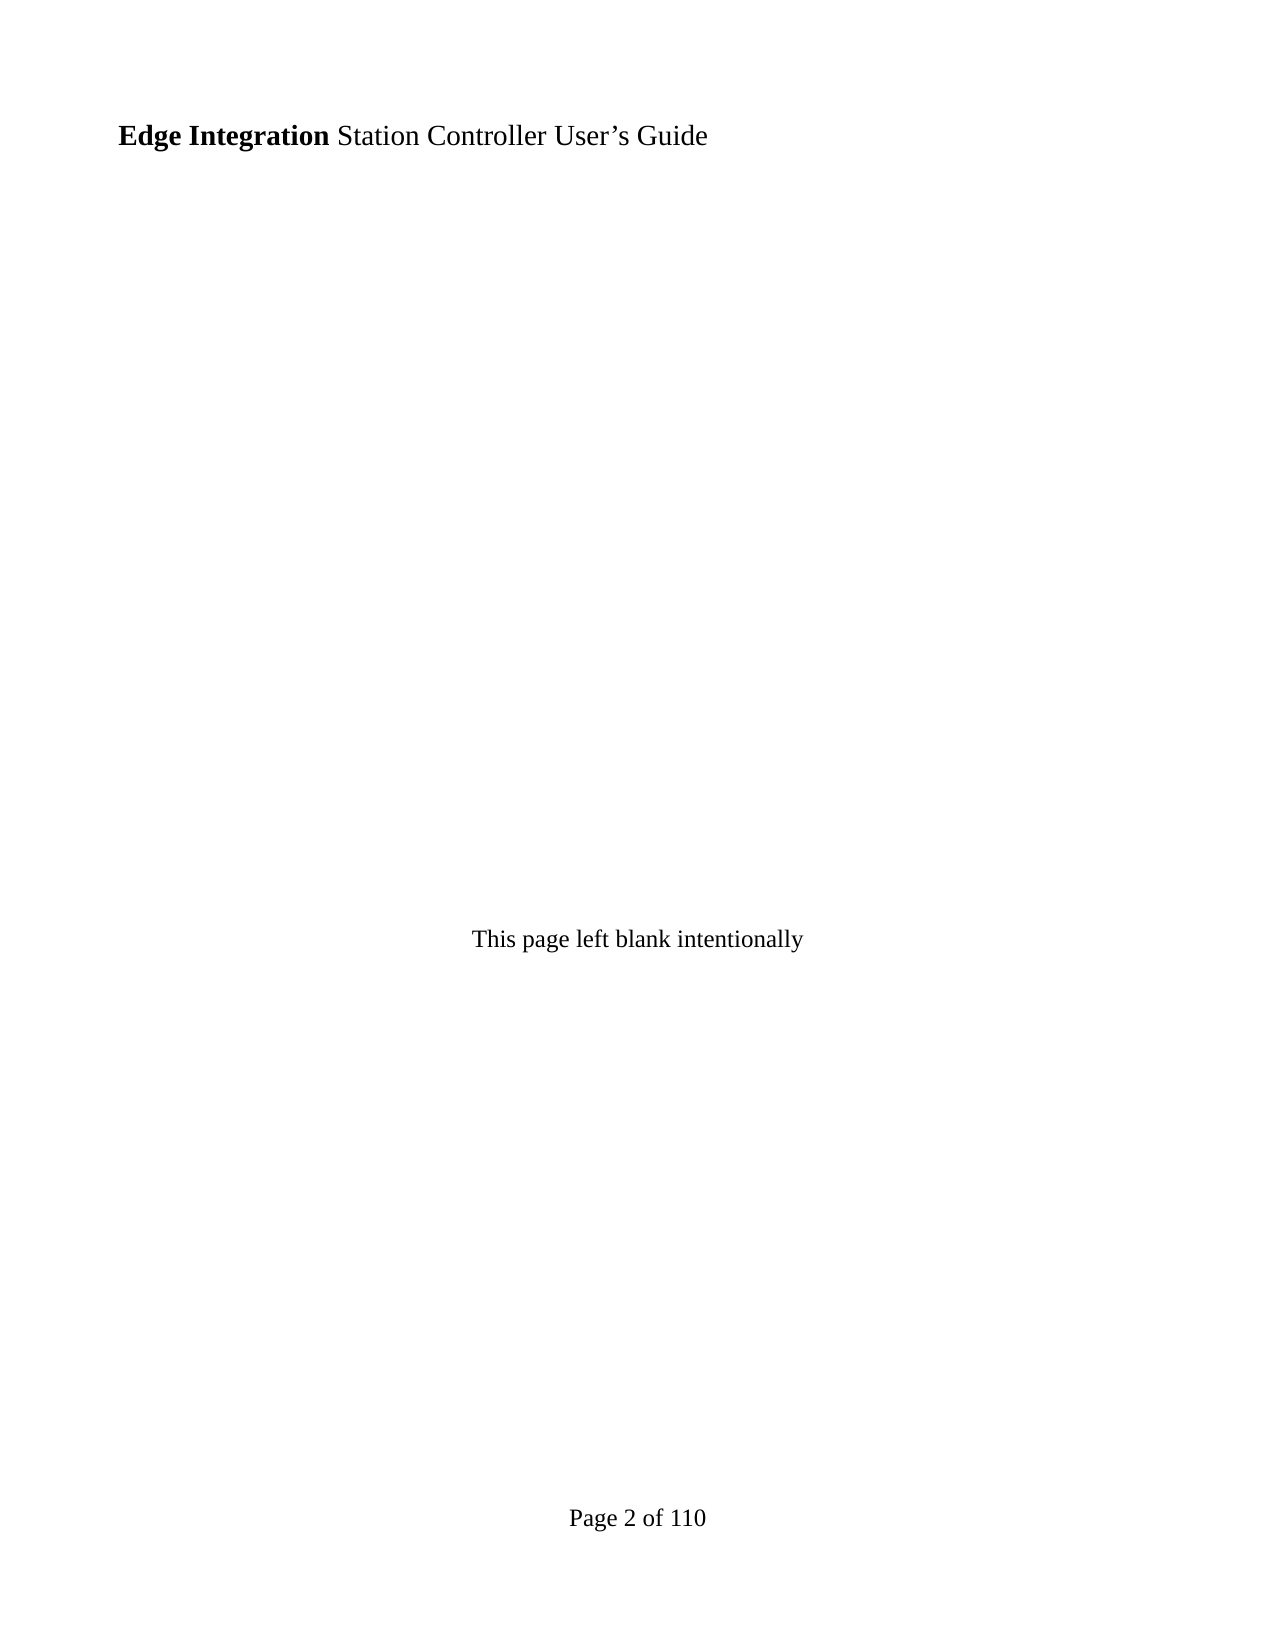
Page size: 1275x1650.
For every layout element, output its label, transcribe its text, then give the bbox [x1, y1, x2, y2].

text This page left blank intentionally [118, 924, 1157, 953]
